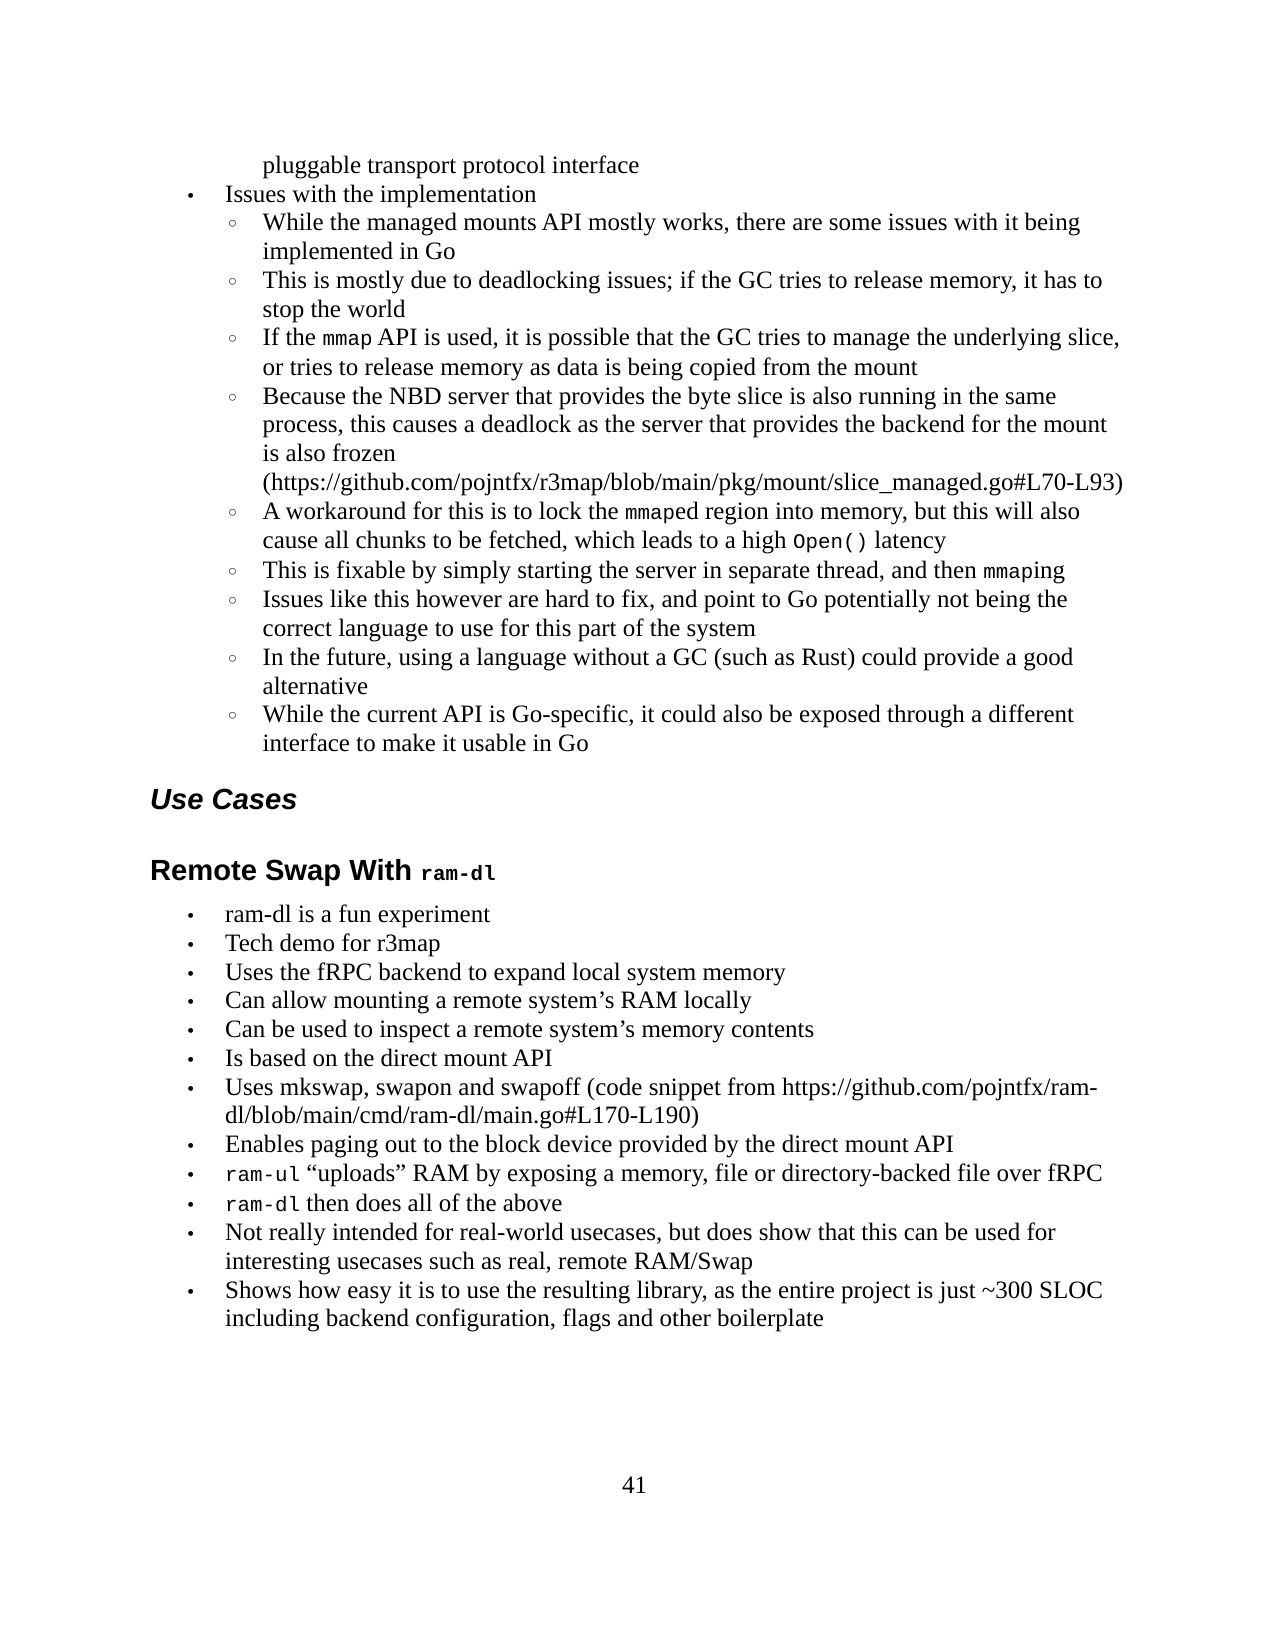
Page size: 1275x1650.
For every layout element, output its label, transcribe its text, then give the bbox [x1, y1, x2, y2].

list Issues with the implementation [187, 179, 1125, 207]
list Issues like this however are hard to fix, and point to Go potentially not being the correct language to use for this part of the system [225, 584, 1125, 642]
list Not really intended for real-world usecases, but does show that this can be used for interesting usecases such as real, remote RAM/Swap [187, 1217, 1125, 1275]
list Can be used to inspect a remote system’s memory contents [187, 1014, 1125, 1043]
list ram-ul “uploads” RAM by exposing a memory, file or directory-backed file over fRPC [187, 1158, 1125, 1188]
subtitle Remote Swap With ram-dl [150, 853, 1125, 887]
list Uses the fRPC backend to expand local system memory [187, 957, 1125, 986]
list Shows how easy it is to use the resulting library, as the entire project is just ~300 SLOC including backend configuration, flags and other boilerplate [187, 1275, 1125, 1332]
list While the managed mounts API mostly works, there are some issues with it being implemented in Go [225, 207, 1125, 265]
list While the current API is Go-specific, it could also be exposed through a different interface to make it usable in Go [225, 699, 1125, 757]
list Can allow mounting a remote system’s RAM locally [187, 986, 1125, 1014]
list This is fixable by simply starting the server in separate thread, and then mmaping [225, 555, 1125, 584]
list Tech demo for r3map [187, 928, 1125, 957]
list ram-dl then does all of the above [187, 1188, 1125, 1217]
list Uses mkswap, swapon and swapoff (code snippet from https://github.com/pojntfx/ram-dl/blob/main/cmd/ram-dl/main.go#L170-L190) [187, 1072, 1125, 1129]
list ram-dl is a fun experiment [187, 899, 1125, 928]
subtitle Use Cases [150, 782, 1125, 816]
list Because the NBD server that provides the byte slice is also running in the same process, this causes a deadlock as the server that provides the backend for the mount is also frozen (https://github.com/pojntfx/r3map/blob/main/pkg/mount/slice_managed.go#L70-L93) [225, 381, 1125, 496]
list This is mostly due to deadlocking issues; if the GC tries to release memory, it has to stop the world [225, 265, 1125, 322]
list Enables paging out to the block device provided by the direct mount API [187, 1129, 1125, 1158]
list If the mmap API is used, it is possible that the GC tries to manage the underlying slice, or tries to release memory as data is being copied from the mount [225, 322, 1125, 381]
list In the future, using a language without a GC (such as Rust) could provide a good alternative [225, 642, 1125, 699]
list A workaround for this is to lock the mmaped region into memory, but this will also cause all chunks to be fetched, which leads to a high Open() latency [225, 496, 1125, 555]
list pluggable transport protocol interface [225, 150, 1125, 179]
list Is based on the direct mount API [187, 1043, 1125, 1072]
